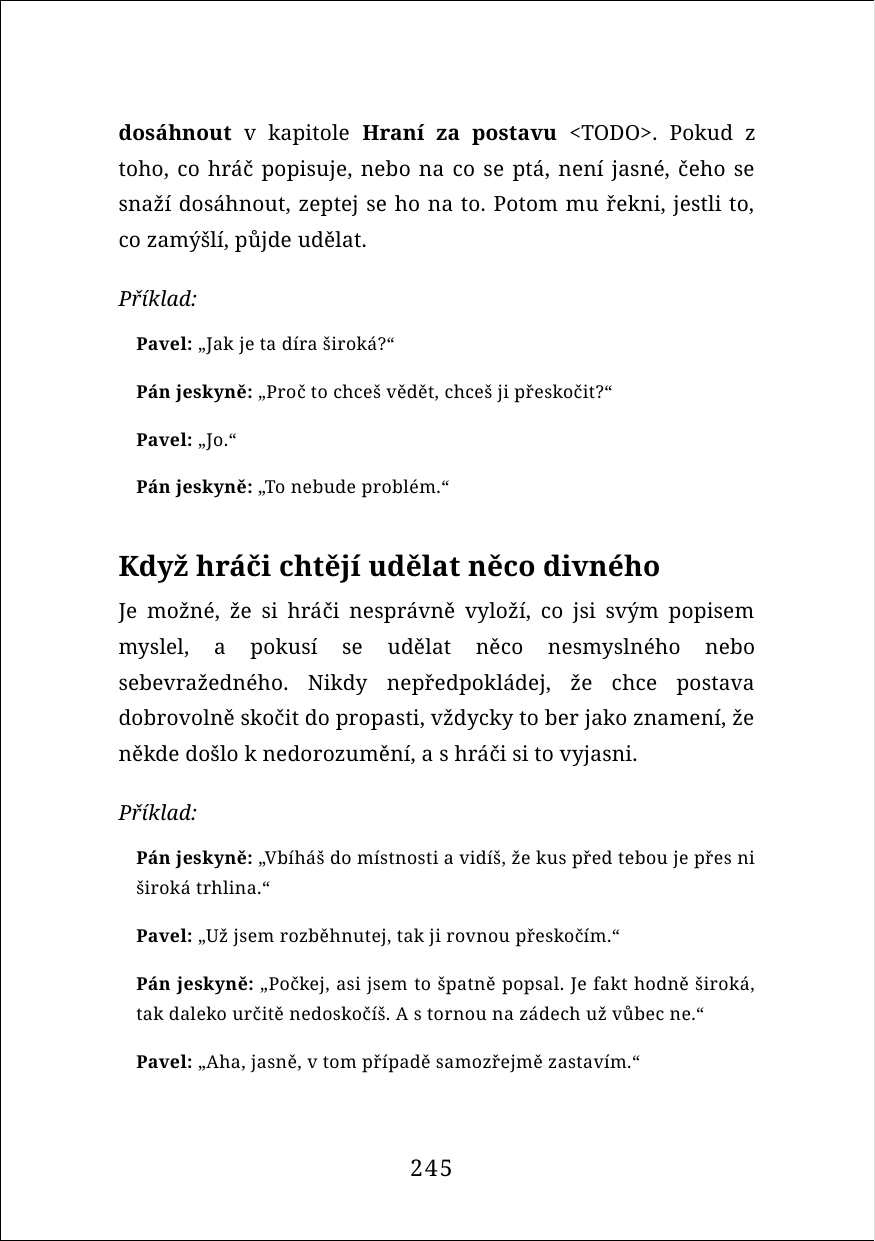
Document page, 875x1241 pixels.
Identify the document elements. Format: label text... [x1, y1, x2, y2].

text Příklad: [118, 284, 756, 312]
text Pán jeskyně: „Proč to chceš vědět, chceš ji přeskočit?“ [136, 379, 756, 403]
text Je možné, že si hráči nesprávně vyloží, co jsi svým popisem myslel, a pokusí se udělat něco nesmyslného nebo sebevražedného. Nikdy nepředpokládej, že chce postava dobrovolně skočit do propasti, vždycky to ber jako znamení, že někde došlo k nedorozumění, a s hráči si to vyjasni. [118, 597, 756, 767]
text dosáhnout v kapitole Hraní za postavu <TODO>. Pokud z toho, co hráč popisuje, nebo na co se ptá, není jasné, čeho se snaží dosáhnout, zeptej se ho na to. Potom mu řekni, jestli to, co zamýšlí, půjde udělat. [118, 118, 756, 253]
text Pán jeskyně: „To nebude problém.“ [136, 475, 756, 499]
text Pavel: „Už jsem rozběhnutej, tak ji rovnou přeskočím.“ [136, 923, 756, 947]
text Příklad: [118, 798, 756, 826]
text Pavel: „Jak je ta díra široká?“ [136, 331, 756, 355]
text Pavel: „Jo.“ [136, 427, 756, 451]
subtitle Když hráči chtějí udělat něco divného [118, 547, 756, 585]
text Pavel: „Aha, jasně, v tom případě samozřejmě zastavím.“ [136, 1049, 756, 1073]
text Pán jeskyně: „Počkej, asi jsem to špatně popsal. Je fakt hodně široká, tak daleko určitě nedoskočíš. A s tornou na zádech už vůbec ne.“ [136, 971, 756, 1026]
text Pán jeskyně: „Vbíháš do místnosti a vidíš, že kus před tebou je přes ni široká trhlina.“ [136, 845, 756, 899]
